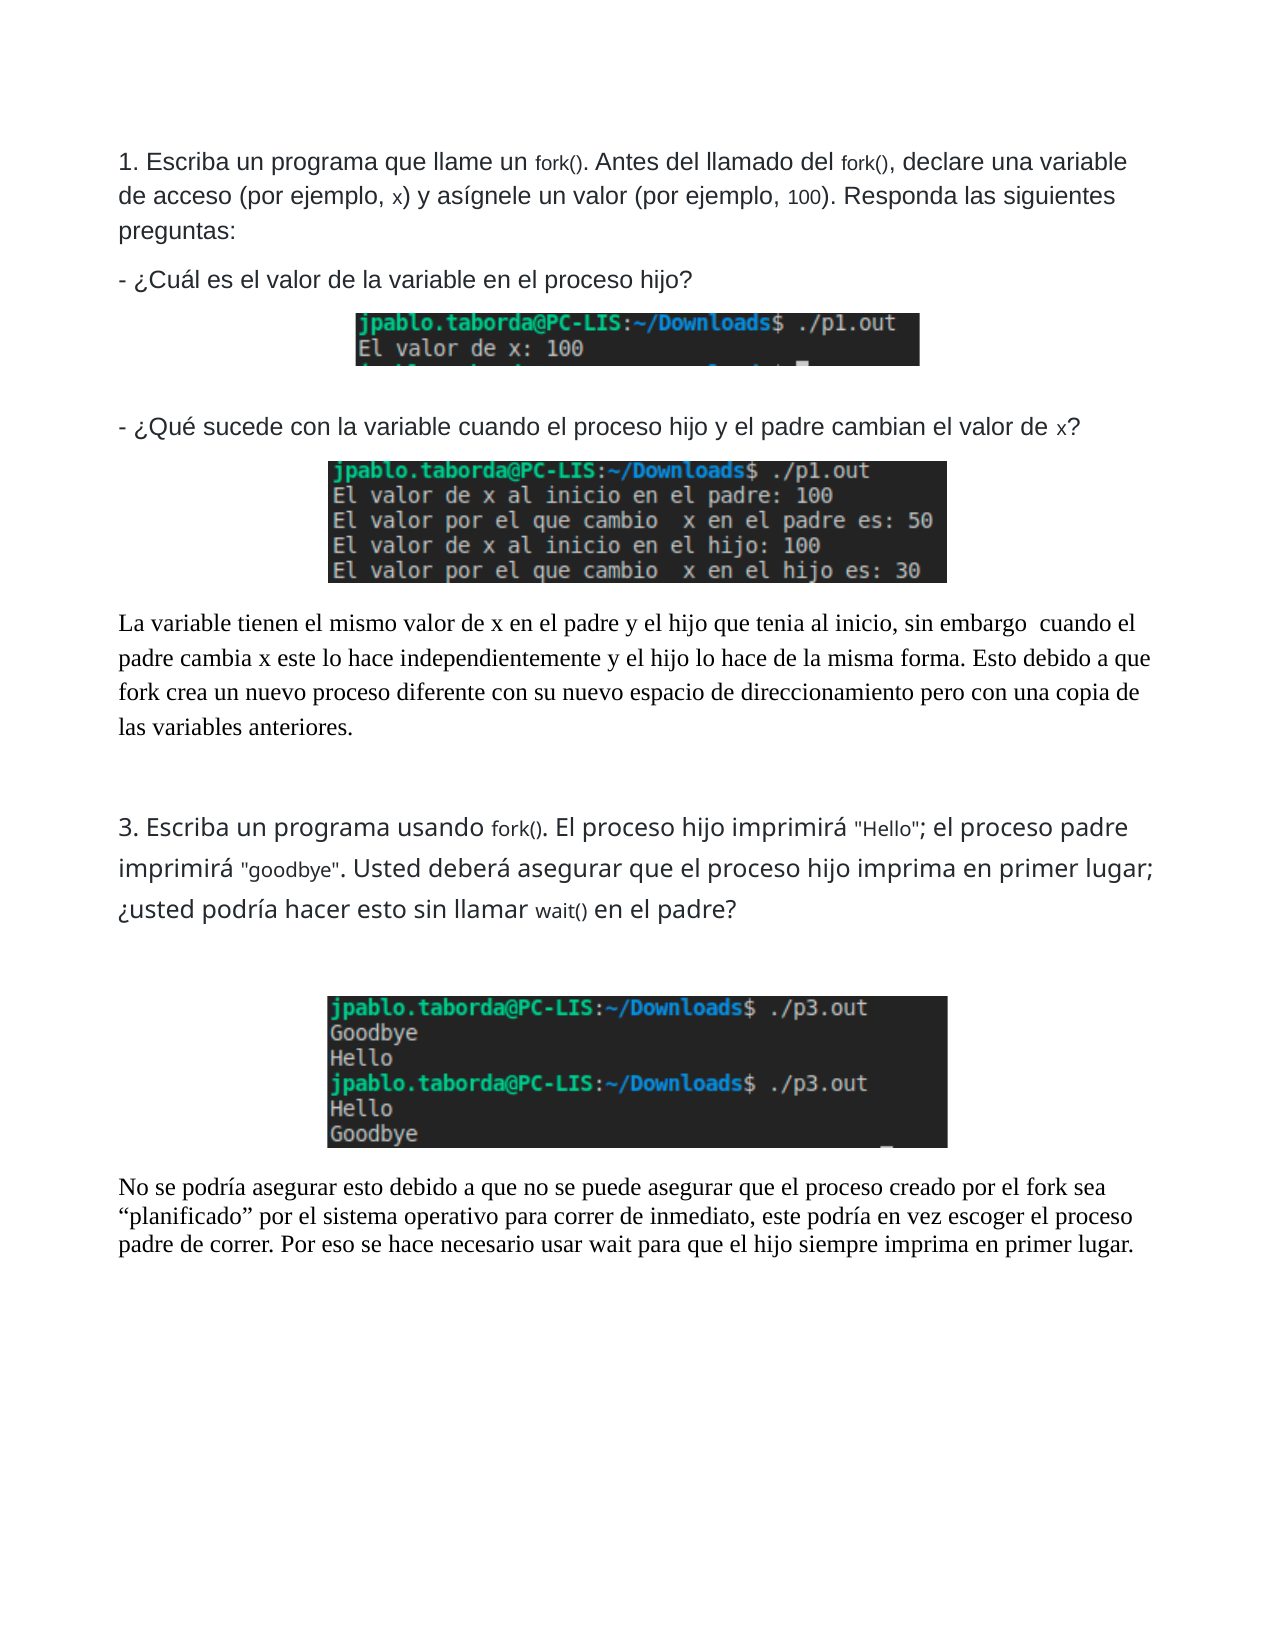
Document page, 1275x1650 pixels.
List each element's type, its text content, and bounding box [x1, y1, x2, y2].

text No se podría asegurar esto debido a que no se puede asegurar que el proceso creado por el fork sea “planificado” por el sistema operativo para correr de inmediato, este podría en vez escoger el proceso padre de correr. Por eso se hace necesario usar wait para que el hijo siempre imprima en primer lugar. [118, 1172, 1157, 1258]
text 3. Escriba un programa usando fork(). El proceso hijo imprimirá "Hello"; el proceso padre imprimirá "goodbye". Usted deberá asegurar que el proceso hijo imprima en primer lugar; ¿usted podría hacer esto sin llamar wait() en el padre? [118, 810, 1157, 926]
text 1. Escriba un programa que llame un fork(). Antes del llamado del fork(), declare una variable de acceso (por ejemplo, x) y asígnele un valor (por ejemplo, 100). Responda las siguientes preguntas: [118, 147, 1157, 244]
text La variable tienen el mismo valor de x en el padre y el hijo que tenia al inicio, sin embargo cuando el padre cambia x este lo hace independientemente y el hijo lo hace de la misma forma. Esto debido a que fork crea un nuevo proceso diferente con su nuevo espacio de direccionamiento pero con una copia de las variables anteriores. [118, 608, 1157, 741]
text - ¿Qué sucede con la variable cuando el proceso hijo y el padre cambian el valor de x? [118, 412, 1157, 441]
picture [355, 313, 920, 366]
picture [328, 461, 947, 583]
picture [327, 996, 948, 1148]
text - ¿Cuál es el valor de la variable en el proceso hijo? [118, 265, 1157, 294]
